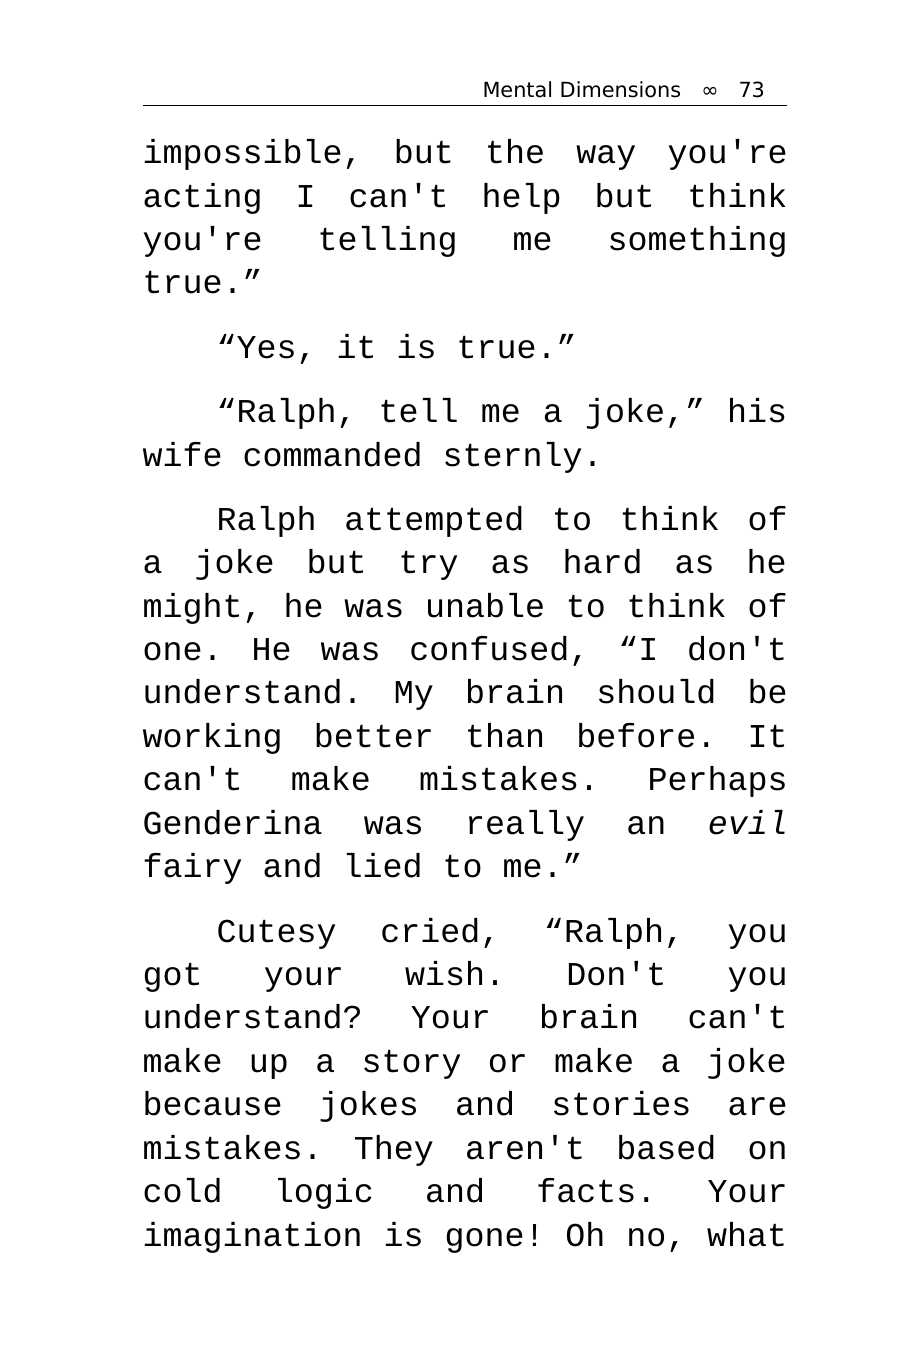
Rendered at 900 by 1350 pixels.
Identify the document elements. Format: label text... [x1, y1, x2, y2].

text impossible, but the way you're acting I can't help but think you're telling me something true.” [142, 136, 787, 304]
text “Yes, it is true.” [142, 331, 787, 368]
text Ralph attempted to think of a joke but try as hard as he might, he was unable to think of one. He was confused, “I don't understand. My brain should be working better than before. It can't make mistakes. Perhaps Genderina was really an evil fairy and lied to me.” [142, 502, 787, 888]
text Cutesy cried, “Ralph, you got your wish. Don't you understand? Your brain can't make up a story or make a joke because jokes and stories are mistakes. They aren't based on cold logic and facts. Your imagination is gone! Oh no, what [142, 914, 787, 1256]
text “Ralph, tell me a joke,” his wife commanded sternly. [142, 395, 787, 476]
